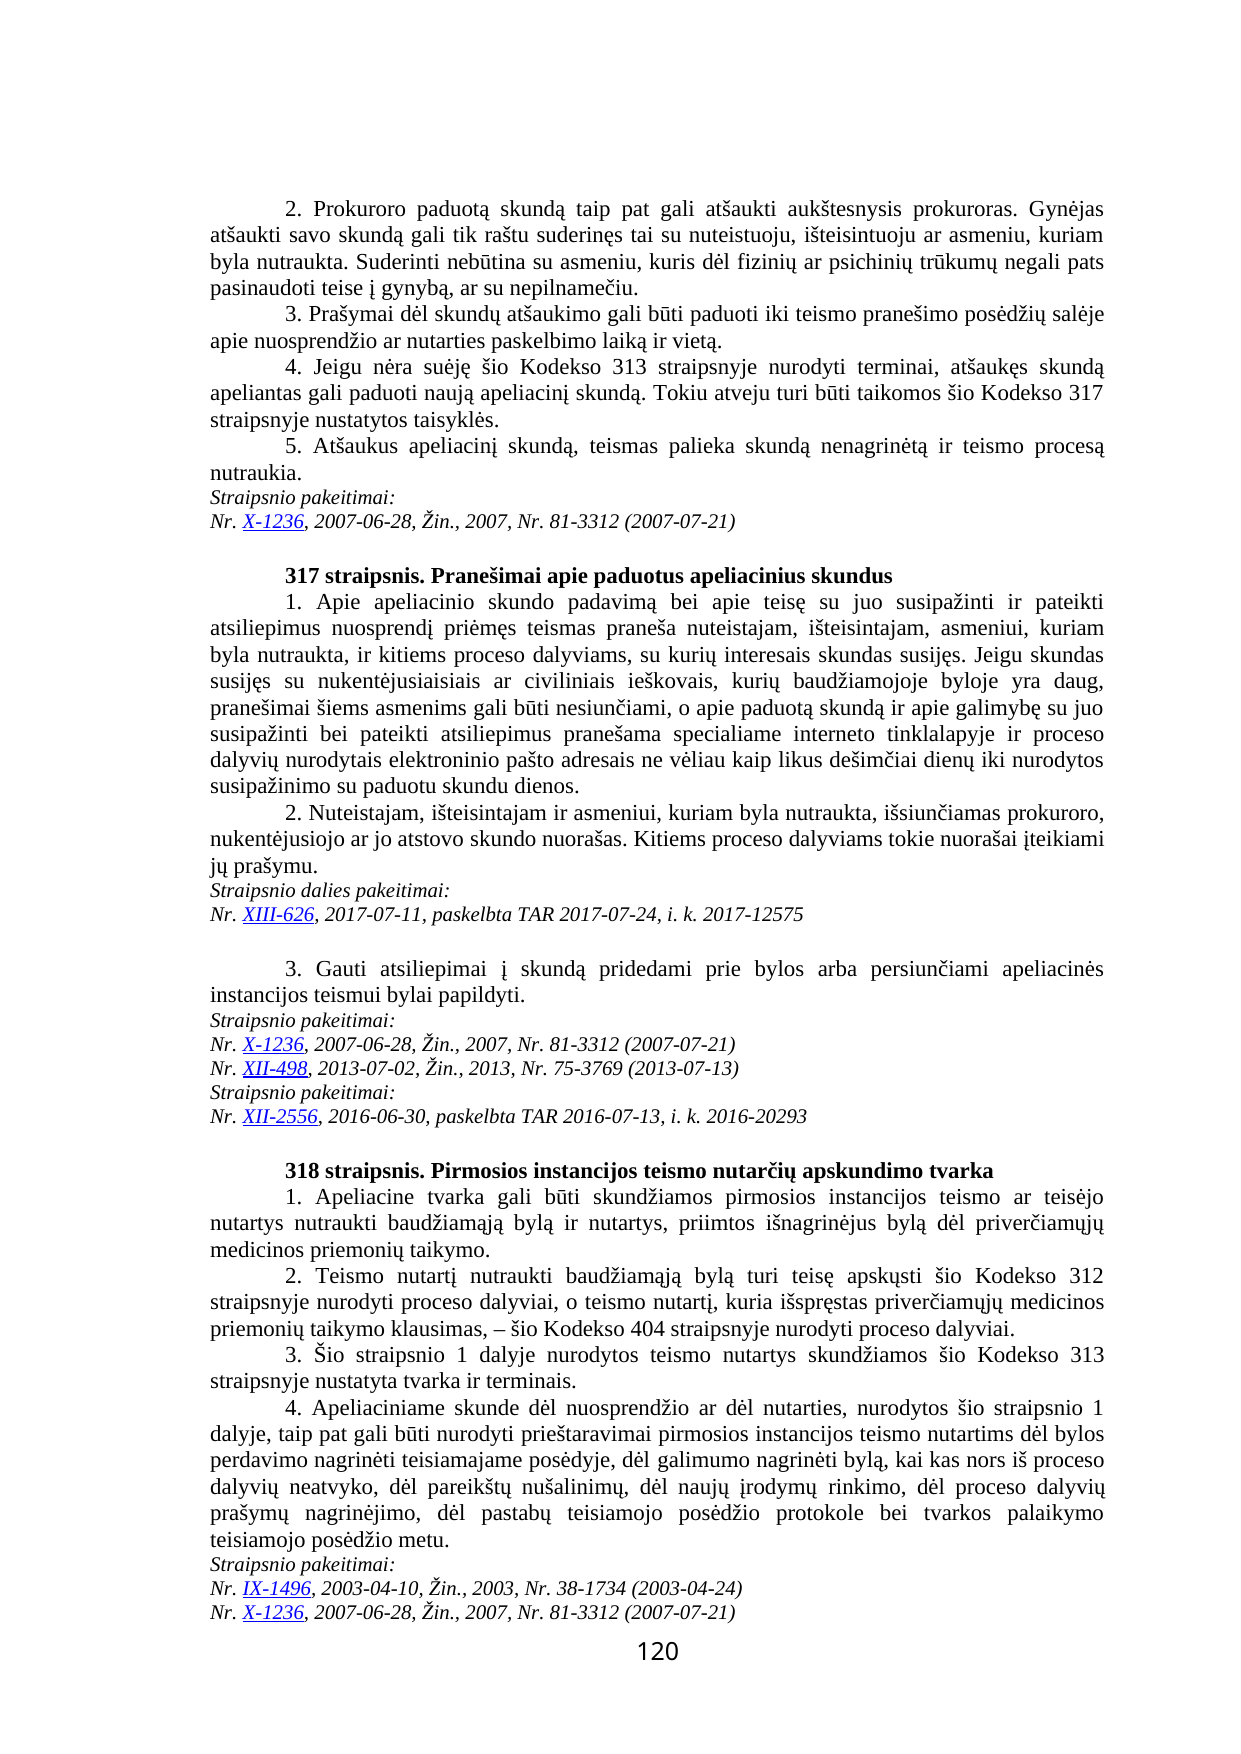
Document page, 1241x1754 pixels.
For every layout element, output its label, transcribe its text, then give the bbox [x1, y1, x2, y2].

text 1. Apie apeliacinio skundo padavimą bei apie teisę su juo susipažinti ir pateikti atsiliepimus nuosprendį priėmęs teismas praneša nuteistajam, išteisintajam, asmeniui, kuriam byla nutraukta, ir kitiems proceso dalyviams, su kurių interesais skundas susijęs. Jeigu skundas susijęs su nukentėjusiaisiais ar civiliniais ieškovais, kurių baudžiamojoje byloje yra daug, pranešimai šiems asmenims gali būti nesiunčiami, o apie paduotą skundą ir apie galimybę su juo susipažinti bei pateikti atsiliepimus pranešama specialiame interneto tinklalapyje ir proceso dalyvių nurodytais elektroninio pašto adresais ne vėliau kaip likus dešimčiai dienų iki nurodytos susipažinimo su paduotu skundu dienos. [210, 588, 1106, 799]
text Straipsnio pakeitimai: [210, 1552, 1106, 1576]
text Straipsnio pakeitimai: [210, 1080, 1106, 1104]
text 318 straipsnis. Pirmosios instancijos teismo nutarčių apskundimo tvarka [210, 1157, 1106, 1183]
text Straipsnio pakeitimai: [210, 485, 1106, 509]
text 2. Teismo nutartį nutraukti baudžiamąją bylą turi teisę apskųsti šio Kodekso 312 straipsnyje nurodyti proceso dalyviai, o teismo nutartį, kuria išspręstas priverčiamųjų medicinos priemonių taikymo klausimas, – šio Kodekso 404 straipsnyje nurodyti proceso dalyviai. [210, 1262, 1106, 1341]
text Nr. XIII-626, 2017-07-11, paskelbta TAR 2017-07-24, i. k. 2017-12575 [210, 902, 1106, 926]
text Nr. XII-2556, 2016-06-30, paskelbta TAR 2016-07-13, i. k. 2016-20293 [210, 1104, 1106, 1128]
text 2. Nuteistajam, išteisintajam ir asmeniui, kuriam byla nutraukta, išsiunčiamas prokuroro, nukentėjusiojo ar jo atstovo skundo nuorašas. Kitiems proceso dalyviams tokie nuorašai įteikiami jų prašymu. [210, 799, 1106, 878]
text Straipsnio dalies pakeitimai: [210, 878, 1106, 902]
text 317 straipsnis. Pranešimai apie paduotus apeliacinius skundus [210, 562, 1106, 588]
text 2. Prokuroro paduotą skundą taip pat gali atšaukti aukštesnysis prokuroras. Gynėjas atšaukti savo skundą gali tik raštu suderinęs tai su nuteistuoju, išteisintuoju ar asmeniu, kuriam byla nutraukta. Suderinti nebūtina su asmeniu, kuris dėl fizinių ar psichinių trūkumų negali pats pasinaudoti teise į gynybą, ar su nepilnamečiu. [210, 195, 1106, 300]
text Nr. X-1236, 2007-06-28, Žin., 2007, Nr. 81-3312 (2007-07-21) [210, 1600, 1106, 1624]
text 3. Prašymai dėl skundų atšaukimo gali būti paduoti iki teismo pranešimo posėdžių salėje apie nuosprendžio ar nutarties paskelbimo laiką ir vietą. [210, 300, 1106, 353]
text 4. Apeliaciniame skunde dėl nuosprendžio ar dėl nutarties, nurodytos šio straipsnio 1 dalyje, taip pat gali būti nurodyti prieštaravimai pirmosios instancijos teismo nutartims dėl bylos perdavimo nagrinėti teisiamajame posėdyje, dėl galimumo nagrinėti bylą, kai kas nors iš proceso dalyvių neatvyko, dėl pareikštų nušalinimų, dėl naujų įrodymų rinkimo, dėl proceso dalyvių prašymų nagrinėjimo, dėl pastabų teisiamojo posėdžio protokole bei tvarkos palaikymo teisiamojo posėdžio metu. [210, 1394, 1106, 1552]
text 3. Šio straipsnio 1 dalyje nurodytos teismo nutartys skundžiamos šio Kodekso 313 straipsnyje nustatyta tvarka ir terminais. [210, 1341, 1106, 1394]
text 5. Atšaukus apeliacinį skundą, teismas palieka skundą nenagrinėtą ir teismo procesą nutraukia. [210, 432, 1106, 485]
text Straipsnio pakeitimai: [210, 1008, 1106, 1032]
text Nr. X-1236, 2007-06-28, Žin., 2007, Nr. 81-3312 (2007-07-21) [210, 1032, 1106, 1056]
text 4. Jeigu nėra suėję šio Kodekso 313 straipsnyje nurodyti terminai, atšaukęs skundą apeliantas gali paduoti naują apeliacinį skundą. Tokiu atveju turi būti taikomos šio Kodekso 317 straipsnyje nustatytos taisyklės. [210, 353, 1106, 432]
text Nr. IX-1496, 2003-04-10, Žin., 2003, Nr. 38-1734 (2003-04-24) [210, 1576, 1106, 1600]
text Nr. X-1236, 2007-06-28, Žin., 2007, Nr. 81-3312 (2007-07-21) [210, 509, 1106, 533]
text 3. Gauti atsiliepimai į skundą pridedami prie bylos arba persiunčiami apeliacinės instancijos teismui bylai papildyti. [210, 955, 1106, 1008]
text 1. Apeliacine tvarka gali būti skundžiamos pirmosios instancijos teismo ar teisėjo nutartys nutraukti baudžiamąją bylą ir nutartys, priimtos išnagrinėjus bylą dėl priverčiamųjų medicinos priemonių taikymo. [210, 1183, 1106, 1262]
text Nr. XII-498, 2013-07-02, Žin., 2013, Nr. 75-3769 (2013-07-13) [210, 1056, 1106, 1080]
